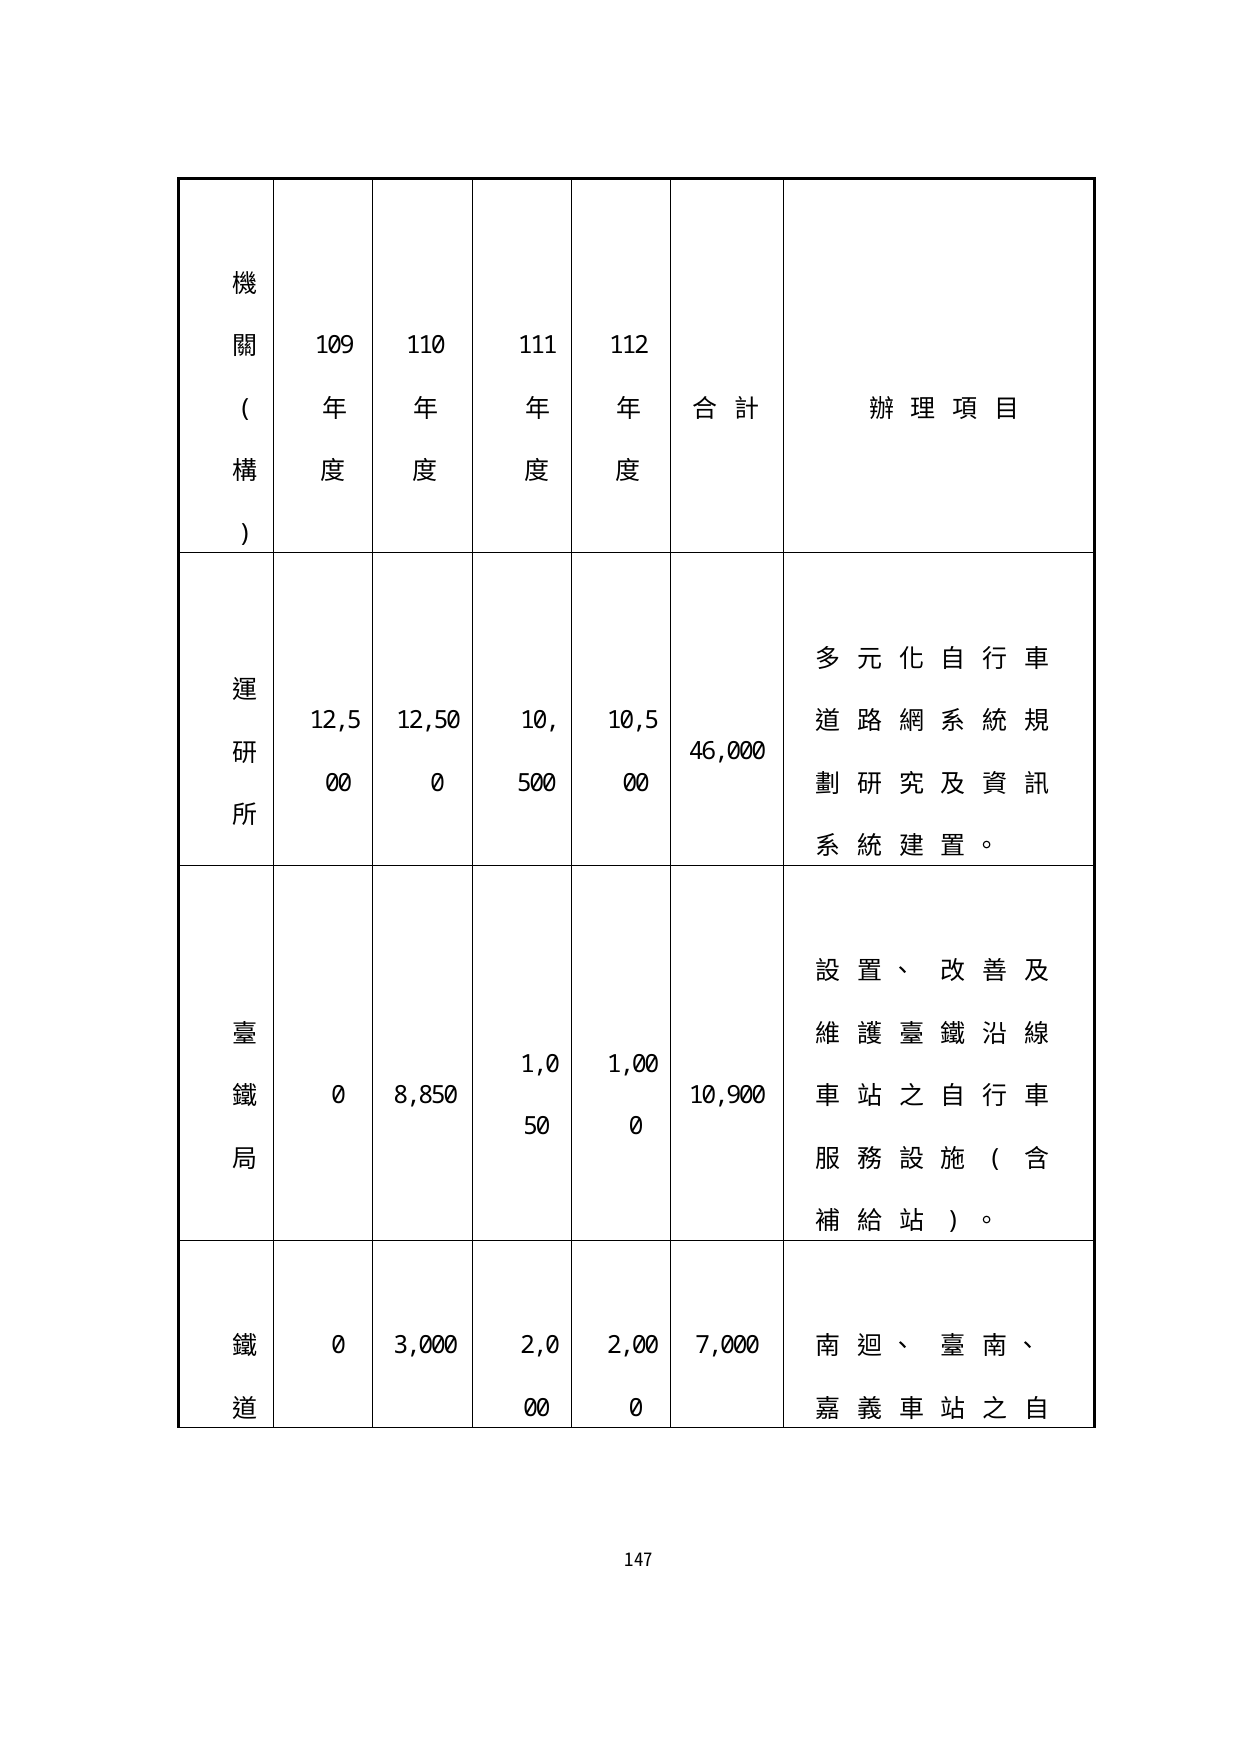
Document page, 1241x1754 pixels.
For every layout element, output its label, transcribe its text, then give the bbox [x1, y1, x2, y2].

table_cell 10,500 [572, 553, 670, 865]
table_header 辦理項目 [784, 180, 1093, 552]
table_cell 10,900 [671, 866, 783, 1240]
table_cell 1,000 [572, 866, 670, 1240]
table_cell 0 [274, 1241, 372, 1427]
table_cell 12,500 [274, 553, 372, 865]
table_header 112年度 [572, 180, 670, 552]
table_cell 10,500 [473, 553, 571, 865]
table_header 110年度 [373, 180, 472, 552]
table_cell 南迴、臺南、嘉義車站之自 [784, 1241, 1093, 1427]
table_cell 12,500 [373, 553, 472, 865]
table_header 合計 [671, 180, 783, 552]
table_header 機關(構) [180, 180, 273, 552]
table_cell 2,000 [473, 1241, 571, 1427]
table_cell 0 [274, 866, 372, 1240]
table_cell 46,000 [671, 553, 783, 865]
table_cell 1,050 [473, 866, 571, 1240]
table_cell 設置、改善及維護臺鐵沿線車站之自行車服務設施(含補給站)。 [784, 866, 1093, 1240]
table_cell 多元化自行車道路網系統規劃研究及資訊系統建置。 [784, 553, 1093, 865]
table_cell 鐵道 [180, 1241, 273, 1427]
table_header 109年度 [274, 180, 372, 552]
table_cell 8,850 [373, 866, 472, 1240]
table_cell 3,000 [373, 1241, 472, 1427]
table_cell 7,000 [671, 1241, 783, 1427]
table_cell 臺鐵局 [180, 866, 273, 1240]
table_cell 運研所 [180, 553, 273, 865]
table_header 111年度 [473, 180, 571, 552]
table_cell 2,000 [572, 1241, 670, 1427]
